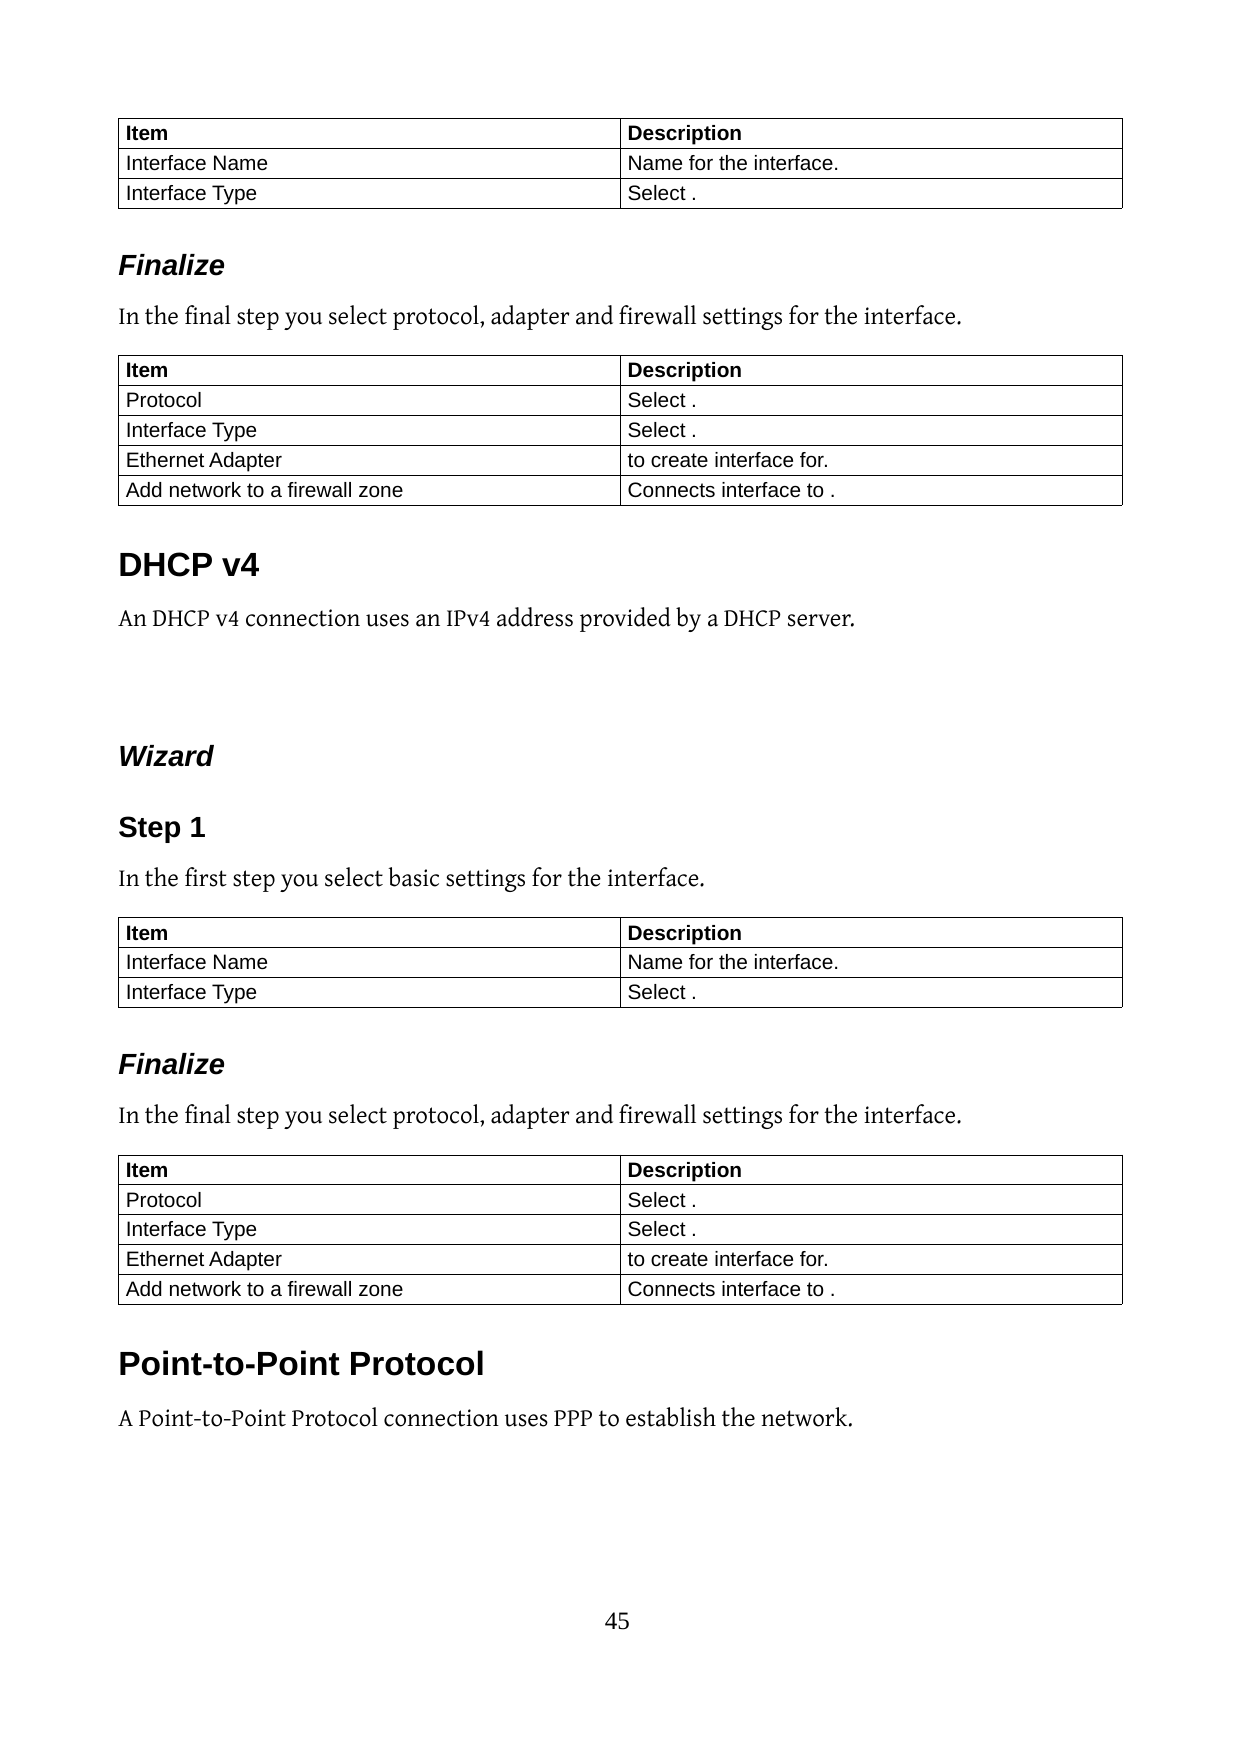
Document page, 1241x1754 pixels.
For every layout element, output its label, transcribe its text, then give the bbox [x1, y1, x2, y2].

text In the final step you select protocol, adapter and firewall settings for the interface. [118, 303, 1122, 332]
table_cell Connects interface to . [621, 476, 1122, 505]
table_cell Interface Type [119, 1215, 620, 1244]
table_header Description [621, 356, 1122, 385]
table_header Description [621, 1156, 1122, 1184]
table_header Item [119, 356, 620, 385]
table_cell Select . [621, 1215, 1122, 1244]
table_cell Interface Name [119, 948, 620, 977]
table_cell Interface Name [119, 149, 620, 178]
text An DHCP v4 connection uses an IPv4 address provided by a DHCP server. [118, 605, 1122, 634]
table_header Description [621, 119, 1122, 148]
table_cell Interface Type [119, 179, 620, 208]
text In the final step you select protocol, adapter and firewall settings for the interface. [118, 1102, 1122, 1131]
table_header Item [119, 1156, 620, 1184]
subtitle Wizard [118, 739, 1122, 772]
text In the first step you select basic settings for the interface. [118, 865, 1122, 893]
subtitle Point-to-Point Protocol [118, 1344, 1122, 1382]
table_cell to create interface for. [621, 446, 1122, 475]
table_cell Add network to a firewall zone [119, 476, 620, 505]
subtitle Finalize [118, 1047, 1122, 1080]
table_cell Ethernet Adapter [119, 446, 620, 475]
table_header Item [119, 119, 620, 148]
table_header Item [119, 918, 620, 947]
table_cell Protocol [119, 1185, 620, 1214]
table_cell Name for the interface. [621, 149, 1122, 178]
table_cell Select . [621, 978, 1122, 1007]
table_cell Ethernet Adapter [119, 1245, 620, 1274]
table_header Description [621, 918, 1122, 947]
text A Point-to-Point Protocol connection uses PPP to establish the network. [118, 1404, 1122, 1433]
table_cell to create interface for. [621, 1245, 1122, 1274]
subtitle Finalize [118, 248, 1122, 281]
table_cell Interface Type [119, 978, 620, 1007]
subtitle DHCP v4 [118, 545, 1122, 583]
table_cell Select . [621, 416, 1122, 445]
table_cell Select . [621, 1185, 1122, 1214]
table_cell Select . [621, 386, 1122, 415]
table_cell Protocol [119, 386, 620, 415]
table_cell Connects interface to . [621, 1275, 1122, 1304]
subtitle Step 1 [118, 810, 1122, 843]
table_cell Interface Type [119, 416, 620, 445]
table_cell Add network to a firewall zone [119, 1275, 620, 1304]
table_cell Name for the interface. [621, 948, 1122, 977]
table_cell Select . [621, 179, 1122, 208]
